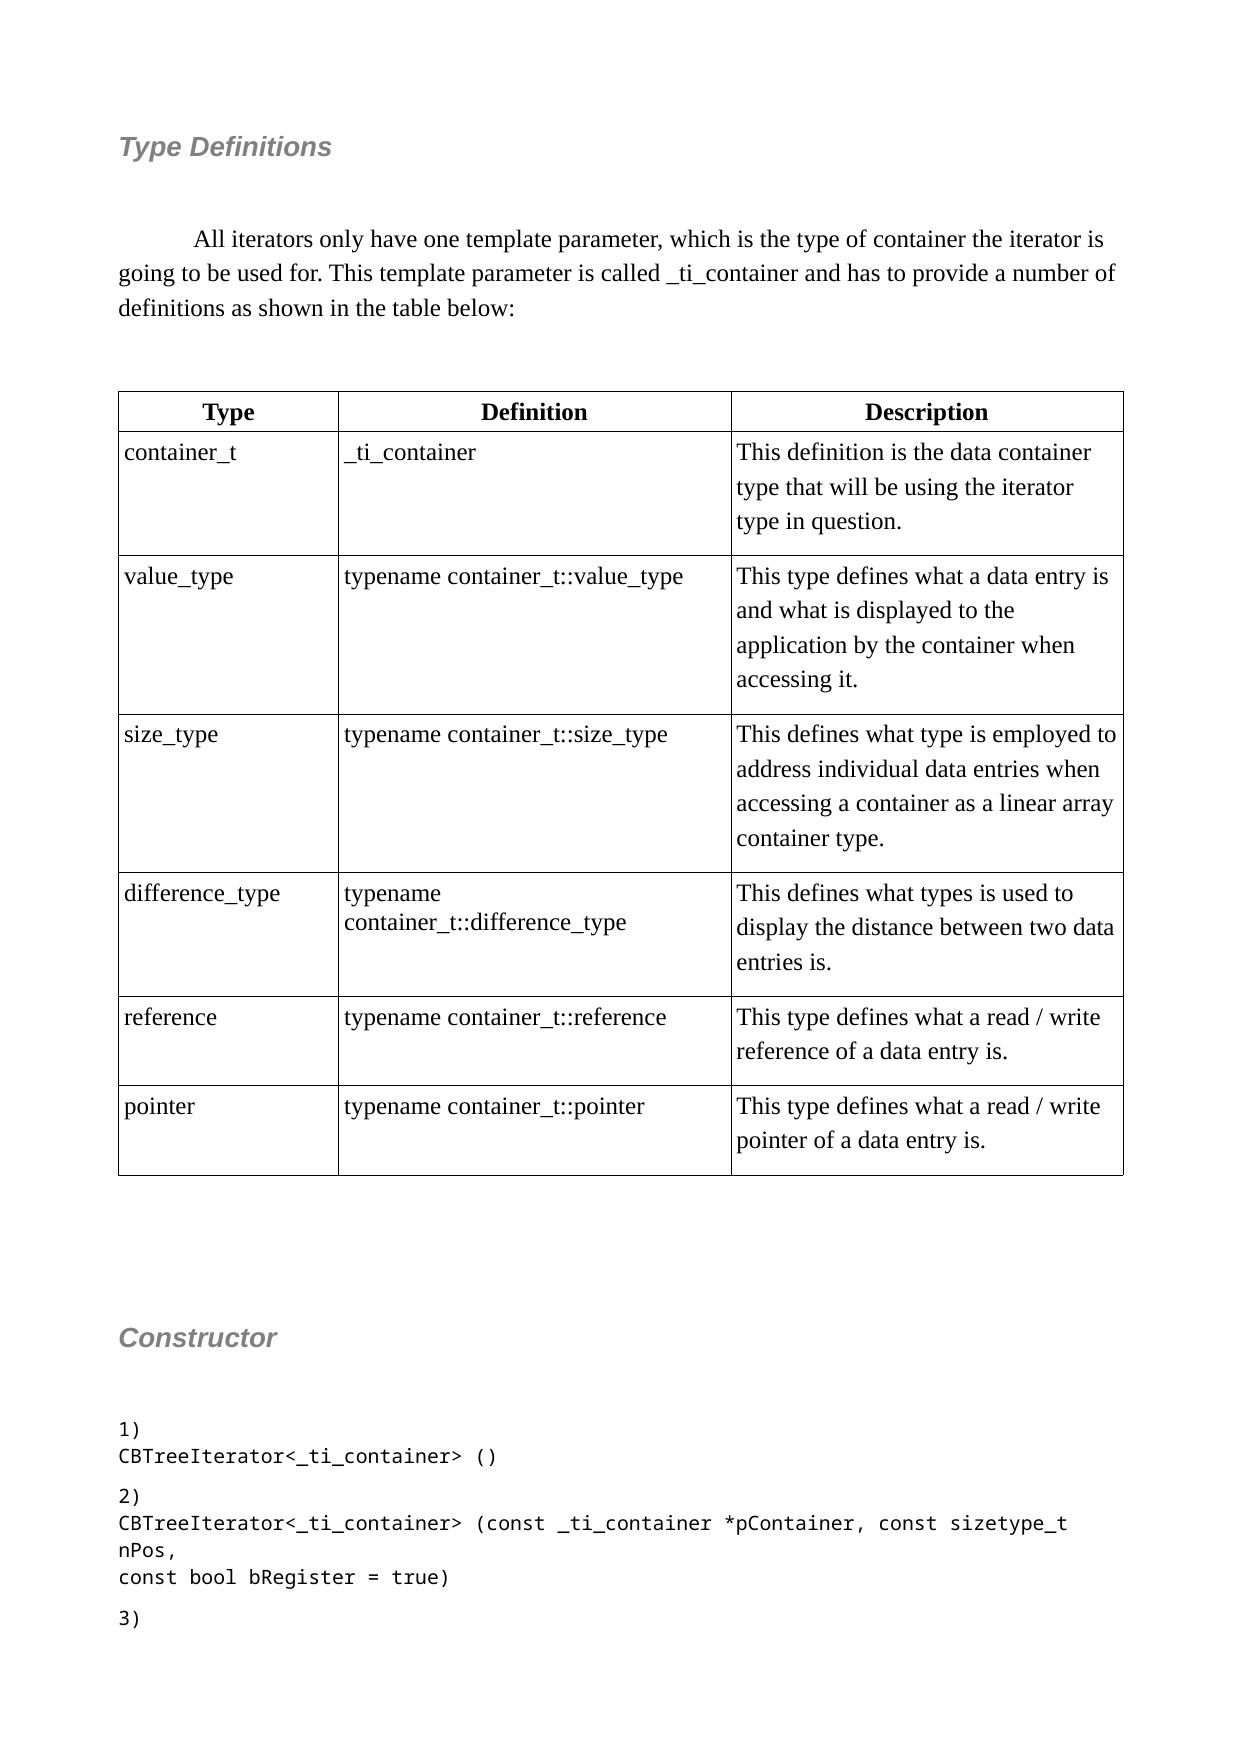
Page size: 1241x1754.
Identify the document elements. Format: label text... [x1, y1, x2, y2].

table_cell _ti_container [339, 432, 731, 555]
table_cell typename container_t::value_type [339, 556, 731, 714]
table_cell pointer [119, 1086, 338, 1174]
text 2) [118, 1483, 1122, 1510]
table_cell This defines what types is used to display the distance between two data entries is. [732, 873, 1123, 996]
subtitle Constructor [118, 1322, 1122, 1354]
table_header Description [732, 392, 1123, 431]
table_header Definition [339, 392, 731, 431]
text const bool bRegister = true) [118, 1564, 1122, 1591]
table_cell typename container_t::size_type [339, 715, 731, 872]
table_cell container_t [119, 432, 338, 555]
table_cell typename container_t::reference [339, 997, 731, 1085]
subtitle Type Definitions [118, 131, 1122, 162]
table_cell This definition is the data container type that will be using the iterator type in question. [732, 432, 1123, 555]
table_cell value_type [119, 556, 338, 714]
text CBTreeIterator<_ti_container> () [118, 1442, 1122, 1469]
text 1) [118, 1415, 1122, 1442]
table_cell size_type [119, 715, 338, 872]
table_cell This type defines what a read / write pointer of a data entry is. [732, 1086, 1123, 1174]
table_cell typename container_t::difference_type [339, 873, 731, 996]
text All iterators only have one template parameter, which is the type of container the iterator is going to be used for. This template parameter is called _ti_container and has to provide a number of definitions as shown in the table below: [118, 224, 1122, 322]
table_header Type [119, 392, 338, 431]
text 3) [118, 1604, 1122, 1631]
table_cell difference_type [119, 873, 338, 996]
table_cell This type defines what a data entry is and what is displayed to the application by the container when accessing it. [732, 556, 1123, 714]
table_cell This defines what type is employed to address individual data entries when accessing a container as a linear array container type. [732, 715, 1123, 872]
table_cell This type defines what a read / write reference of a data entry is. [732, 997, 1123, 1085]
table_cell reference [119, 997, 338, 1085]
table_cell typename container_t::pointer [339, 1086, 731, 1174]
text CBTreeIterator<_ti_container> (const _ti_container *pContainer, const sizetype_t nPos, [118, 1510, 1122, 1564]
